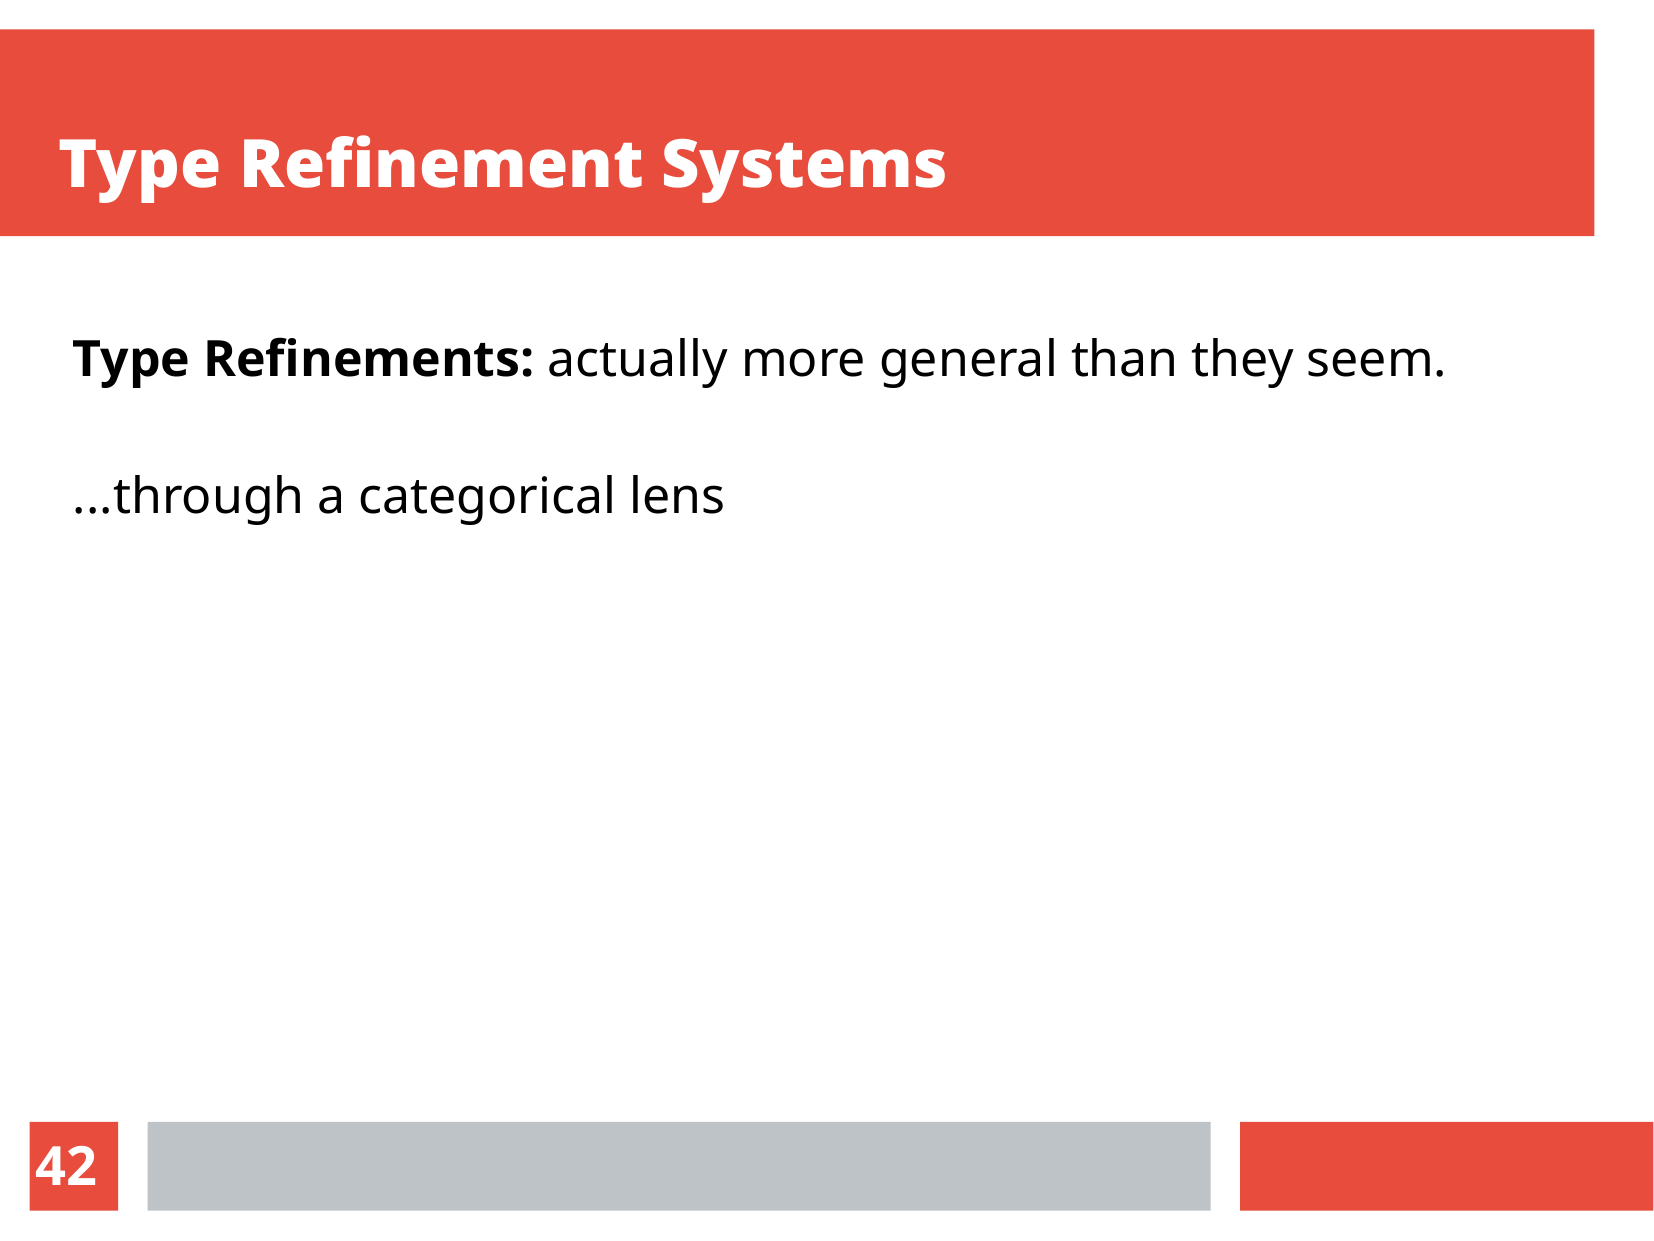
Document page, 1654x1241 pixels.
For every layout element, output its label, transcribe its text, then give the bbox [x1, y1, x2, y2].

title Type Refinement Systems [59, 58, 1595, 207]
text_box 42 [20, 1119, 254, 1210]
text_box Type Refinements: actually more general than they seem. ...through a categorical lens [57, 315, 1603, 506]
